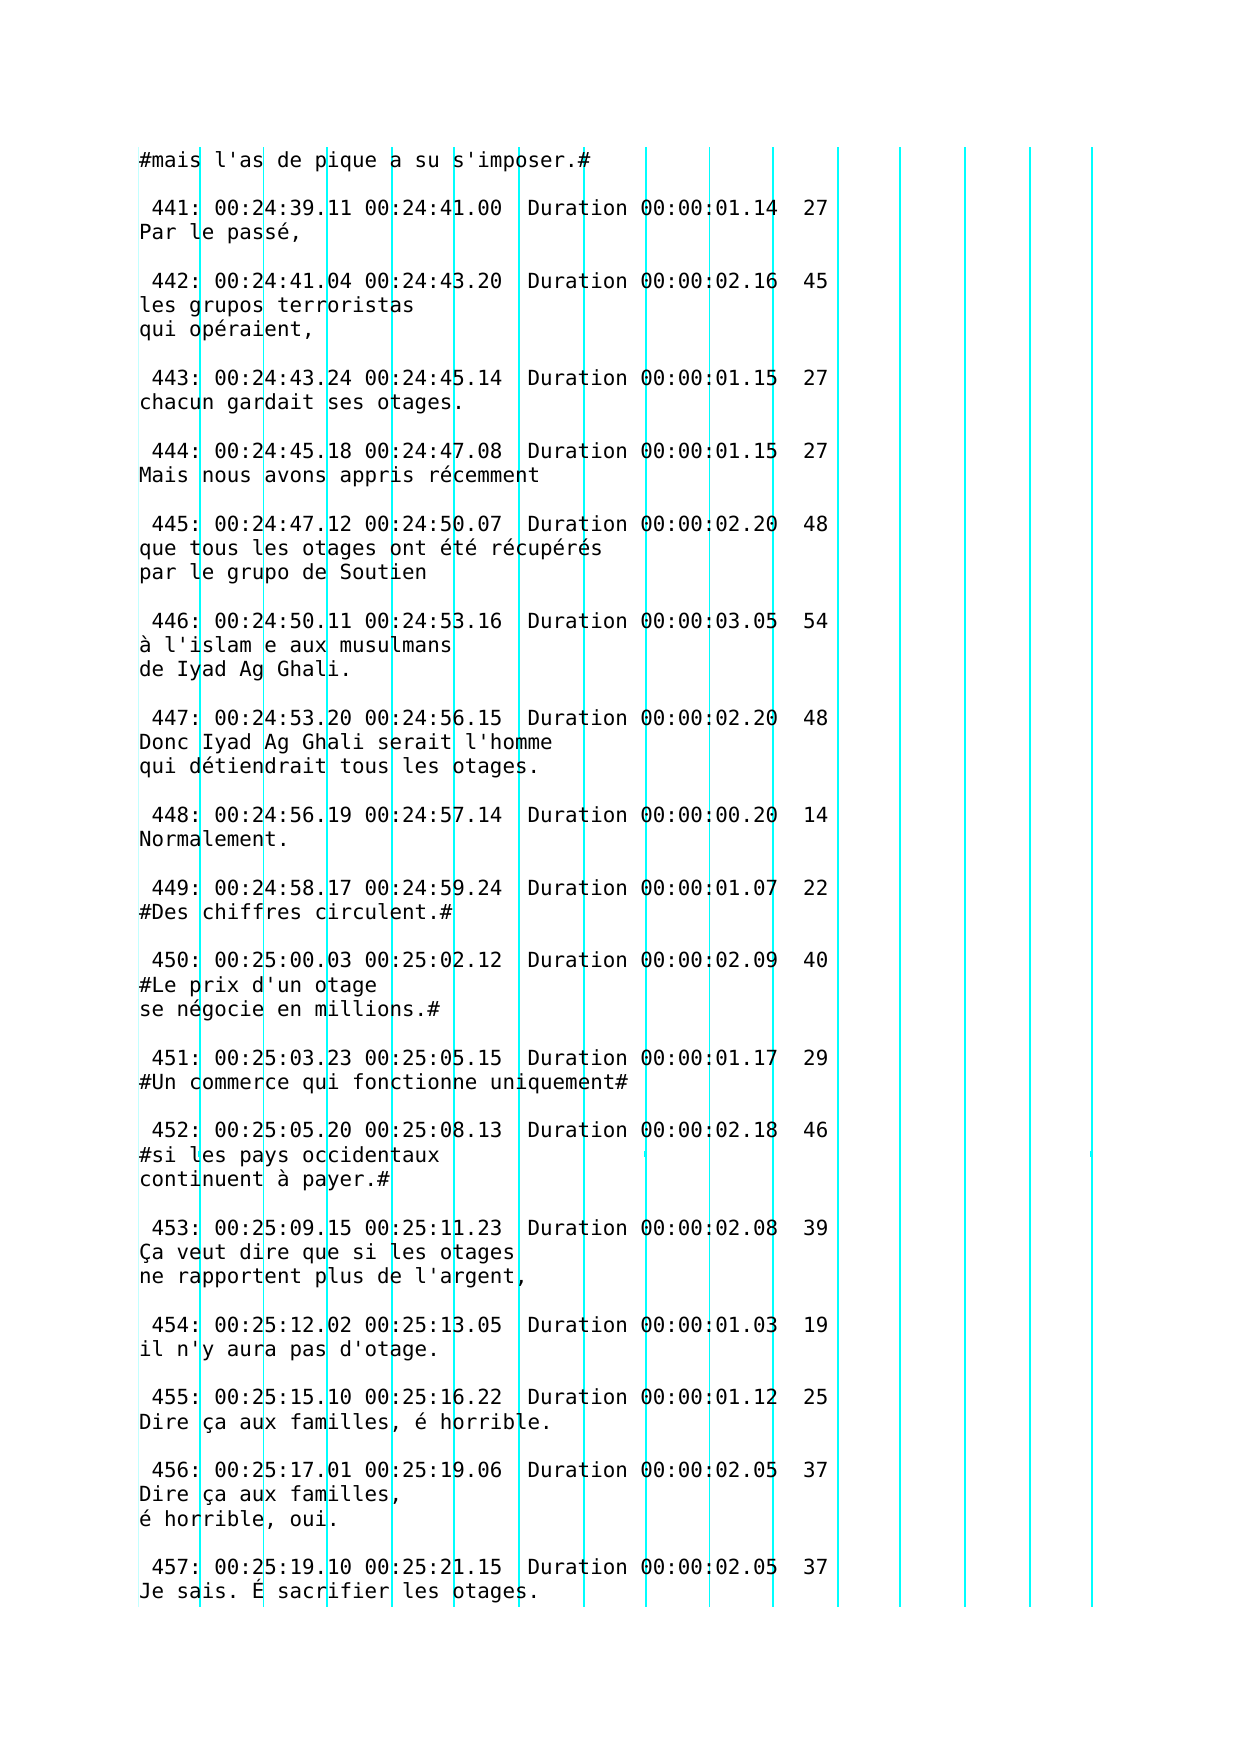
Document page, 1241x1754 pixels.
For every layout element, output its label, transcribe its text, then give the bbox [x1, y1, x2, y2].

text 443: 00:24:43.24 00:24:45.14 Duration 00:00:01.15 27 [139, 366, 1101, 390]
text 457: 00:25:19.10 00:25:21.15 Duration 00:00:02.05 37 [139, 1555, 1101, 1579]
text qui détiendrait tous les otages. [139, 754, 1101, 779]
text 444: 00:24:45.18 00:24:47.08 Duration 00:00:01.15 27 [139, 439, 1101, 463]
text chacun gardait ses otages. [139, 390, 1101, 414]
text 454: 00:25:12.02 00:25:13.05 Duration 00:00:01.03 19 [139, 1313, 1101, 1337]
text Donc Iyad Ag Ghali serait l'homme [139, 730, 1101, 754]
text #Le prix d'un otage [139, 973, 1101, 997]
text 453: 00:25:09.15 00:25:11.23 Duration 00:00:02.08 39 [139, 1216, 1101, 1240]
text 449: 00:24:58.17 00:24:59.24 Duration 00:00:01.07 22 [139, 876, 1101, 900]
text Mais nous avons appris récemment [139, 463, 1101, 487]
text il n'y aura pas d'otage. [139, 1337, 1101, 1361]
text qui opéraient, [139, 317, 1101, 342]
text ne rapportent plus de l'argent, [139, 1264, 1101, 1288]
text Par le passé, [139, 220, 1101, 245]
text é horrible, oui. [139, 1507, 1101, 1531]
text Je sais. É sacrifier les otages. [139, 1579, 1101, 1604]
text 447: 00:24:53.20 00:24:56.15 Duration 00:00:02.20 48 [139, 706, 1101, 730]
text que tous les otages ont été récupérés [139, 536, 1101, 560]
text Normalement. [139, 827, 1101, 851]
text continuent à payer.# [139, 1167, 1101, 1191]
text 441: 00:24:39.11 00:24:41.00 Duration 00:00:01.14 27 [139, 196, 1101, 220]
text #Des chiffres circulent.# [139, 900, 1101, 924]
text Ça veut dire que si les otages [139, 1240, 1101, 1264]
picture [138, 147, 1102, 1607]
text #mais l'as de pique a su s'imposer.# [139, 148, 1101, 172]
text #si les pays occidentaux [139, 1143, 1101, 1167]
text 452: 00:25:05.20 00:25:08.13 Duration 00:00:02.18 46 [139, 1118, 1101, 1143]
text 448: 00:24:56.19 00:24:57.14 Duration 00:00:00.20 14 [139, 803, 1101, 827]
text à l'islam e aux musulmans [139, 633, 1101, 657]
text 450: 00:25:00.03 00:25:02.12 Duration 00:00:02.09 40 [139, 948, 1101, 973]
text 456: 00:25:17.01 00:25:19.06 Duration 00:00:02.05 37 [139, 1458, 1101, 1482]
text 446: 00:24:50.11 00:24:53.16 Duration 00:00:03.05 54 [139, 609, 1101, 633]
text les grupos terroristas [139, 293, 1101, 317]
text par le grupo de Soutien [139, 560, 1101, 584]
text Dire ça aux familles, é horrible. [139, 1410, 1101, 1434]
text Dire ça aux familles, [139, 1482, 1101, 1507]
text 451: 00:25:03.23 00:25:05.15 Duration 00:00:01.17 29 [139, 1046, 1101, 1070]
text 455: 00:25:15.10 00:25:16.22 Duration 00:00:01.12 25 [139, 1385, 1101, 1410]
text 445: 00:24:47.12 00:24:50.07 Duration 00:00:02.20 48 [139, 512, 1101, 536]
text se négocie en millions.# [139, 997, 1101, 1021]
text de Iyad Ag Ghali. [139, 657, 1101, 682]
text 442: 00:24:41.04 00:24:43.20 Duration 00:00:02.16 45 [139, 269, 1101, 293]
text #Un commerce qui fonctionne uniquement# [139, 1070, 1101, 1094]
